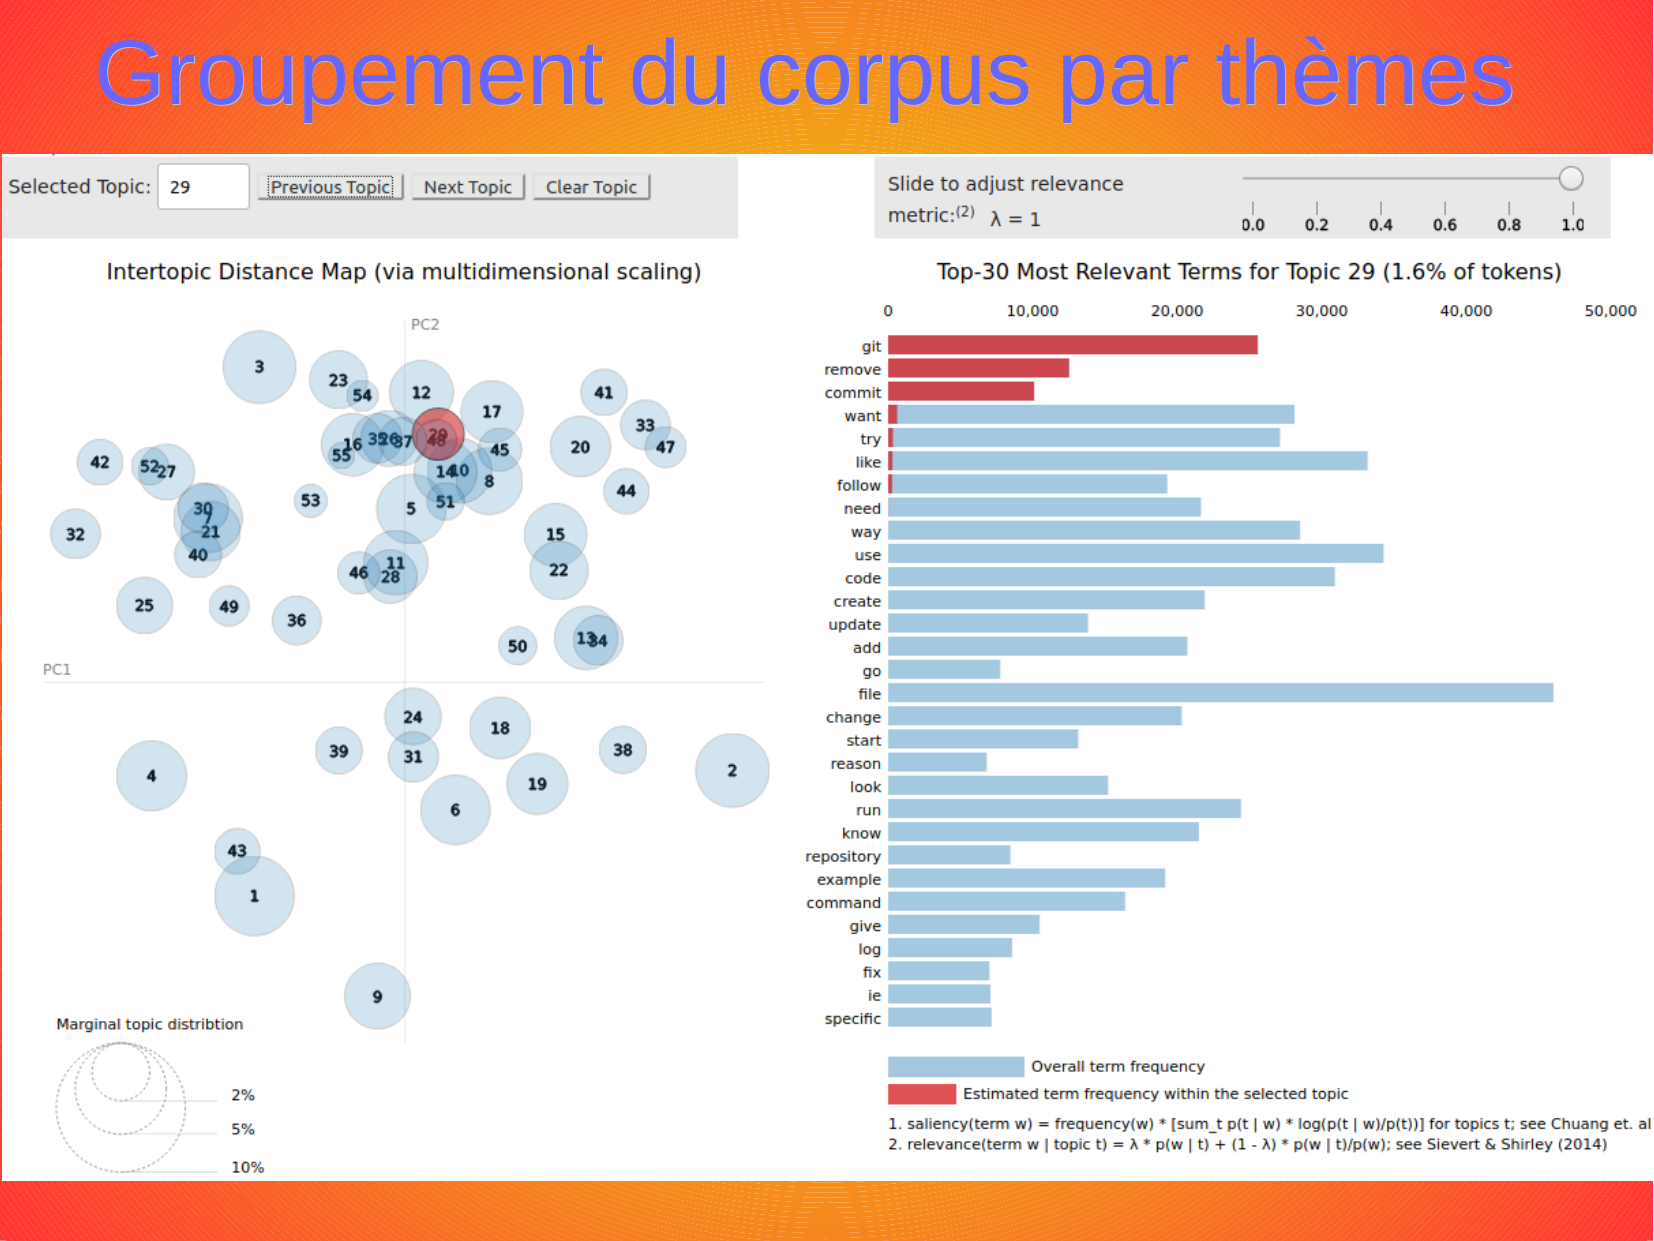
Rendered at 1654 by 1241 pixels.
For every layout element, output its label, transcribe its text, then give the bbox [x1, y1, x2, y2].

title Groupement du corpus par thèmes [75, 0, 1563, 146]
picture [2, 154, 1653, 1181]
